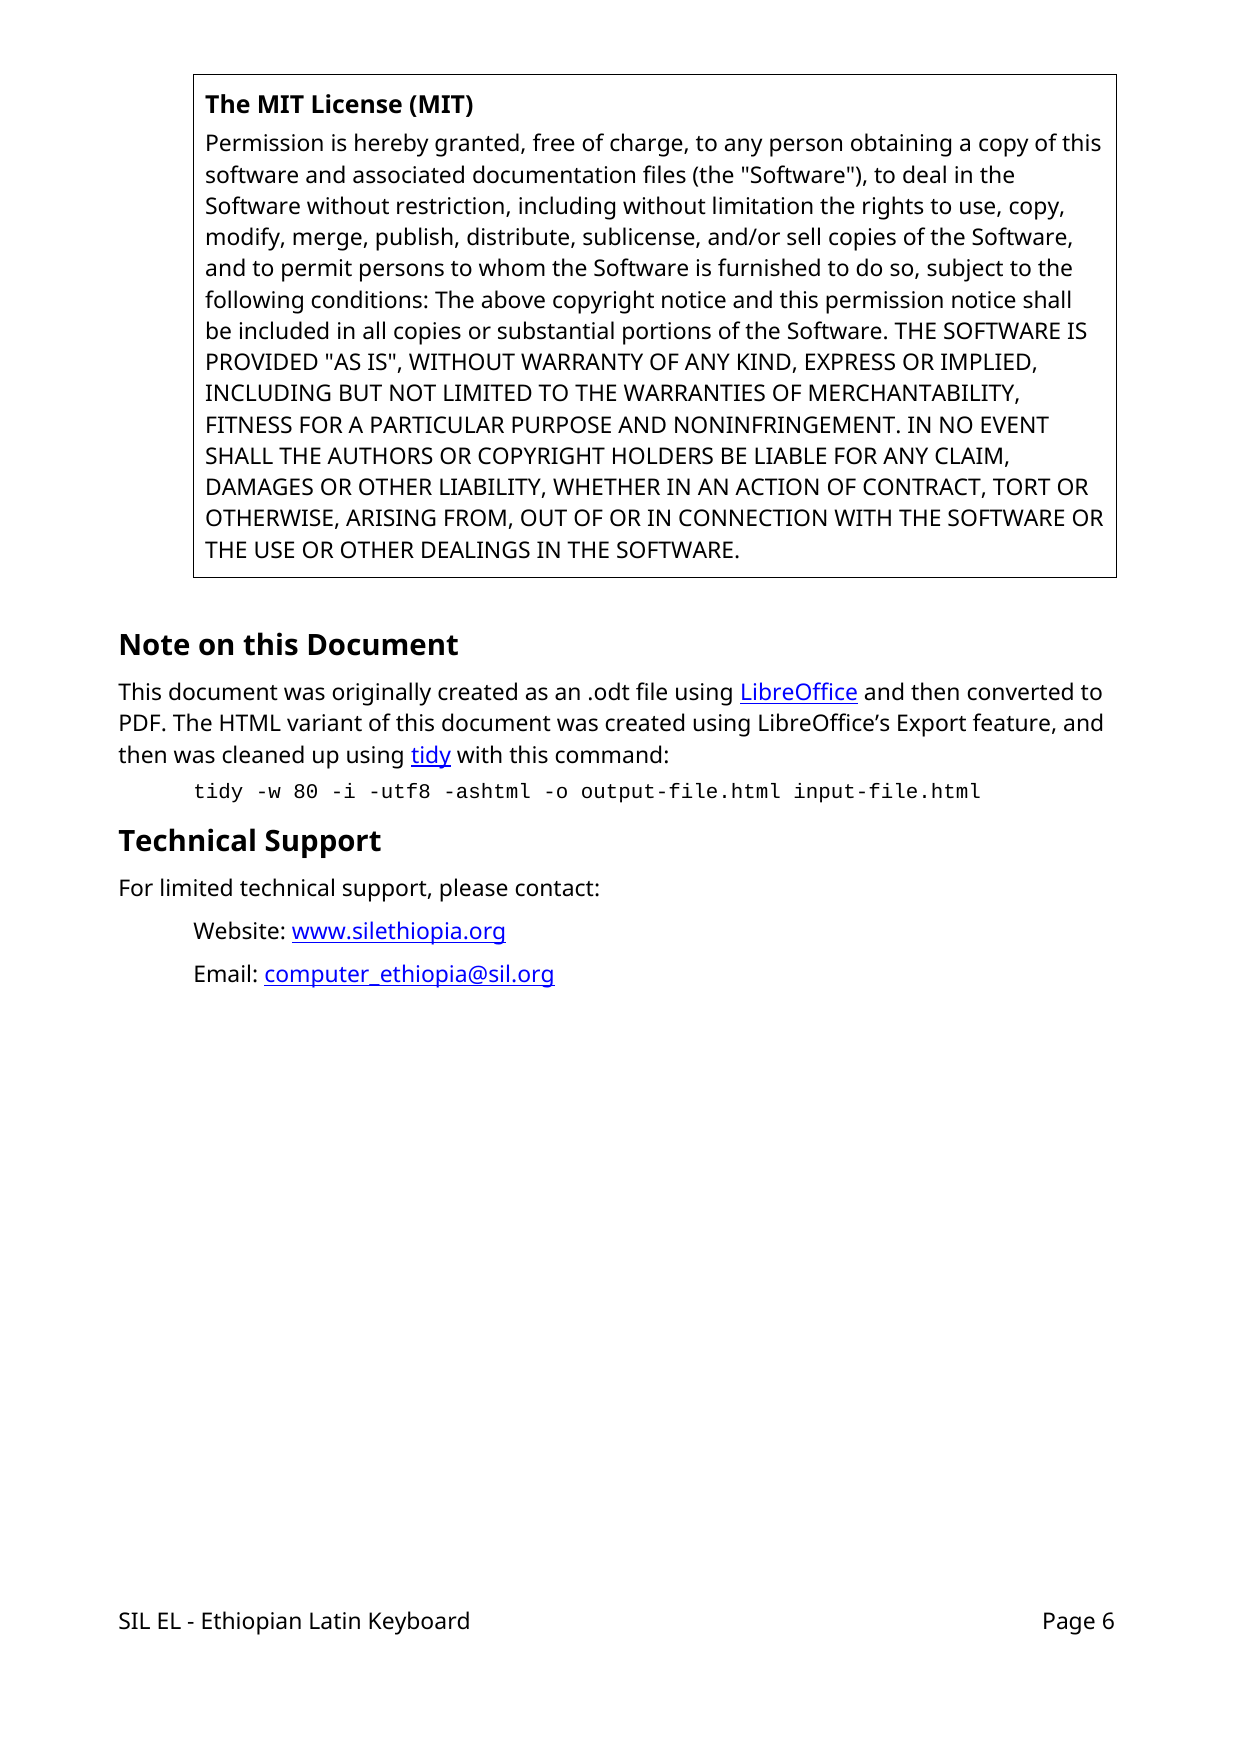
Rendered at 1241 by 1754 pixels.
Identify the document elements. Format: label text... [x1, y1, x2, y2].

text Website: www.silethiopia.org [118, 915, 1122, 947]
text This document was originally created as an .odt file using LibreOffice and then converted to PDF. The HTML variant of this document was created using LibreOffice’s Export feature, and then was cleaned up using tidy with this command: [118, 676, 1122, 770]
text tidy -w 80 -i -utf8 -ashtml -o output-file.html input-file.html [118, 782, 1122, 805]
text Email: computer_ethiopia@sil.org [118, 958, 1122, 989]
subtitle Technical Support [118, 820, 1122, 860]
subtitle Note on this Document [118, 623, 1122, 663]
text For limited technical support, please contact: [118, 872, 1122, 903]
table_header The MIT License (MIT) Permission is hereby granted, free of charge, to any person obtaining a copy of this software and associated documentation files (the "Software"), to deal in the Software without restriction, including without limitation the rights to use, copy, modify, merge, publish, distribute, sublicense, and/or sell copies of the Software, and to permit persons to whom the Software is furnished to do so, subject to the following conditions: The above copyright notice and this permission notice shall be included in all copies or substantial portions of the Software. THE SOFTWARE IS PROVIDED "AS IS", WITHOUT WARRANTY OF ANY KIND, EXPRESS OR IMPLIED, INCLUDING BUT NOT LIMITED TO THE WARRANTIES OF MERCHANTABILITY, FITNESS FOR A PARTICULAR PURPOSE AND NONINFRINGEMENT. IN NO EVENT SHALL THE AUTHORS OR COPYRIGHT HOLDERS BE LIABLE FOR ANY CLAIM, DAMAGES OR OTHER LIABILITY, WHETHER IN AN ACTION OF CONTRACT, TORT OR OTHERWISE, ARISING FROM, OUT OF OR IN CONNECTION WITH THE SOFTWARE OR THE USE OR OTHER DEALINGS IN THE SOFTWARE. [194, 75, 1116, 577]
